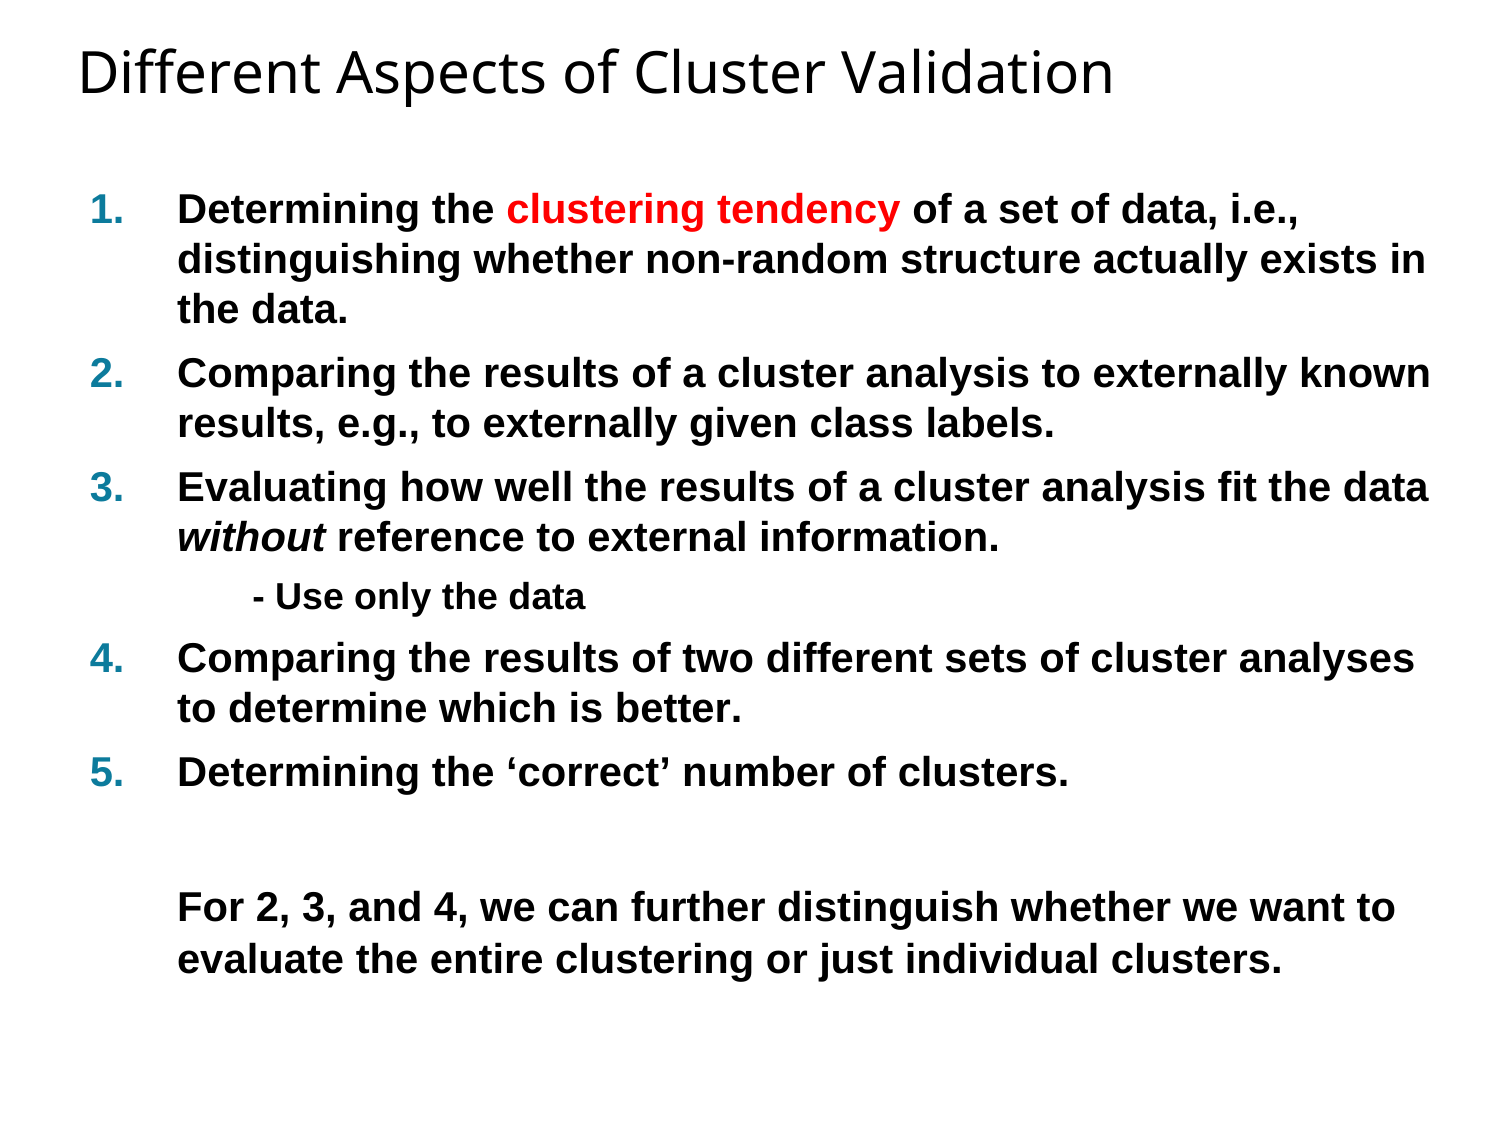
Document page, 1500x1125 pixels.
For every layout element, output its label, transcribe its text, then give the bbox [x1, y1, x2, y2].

text_box Determining the clustering tendency of a set of data, i.e., distinguishing whether non-random structure actually exists in the data. Comparing the results of a cluster analysis to externally known results, e.g., to externally given class labels. Evaluating how well the results of a cluster analysis fit the data without reference to external information. - Use only the data Comparing the results of two different sets of cluster analyses to determine which is better. Determining the ‘correct’ number of clusters. For 2, 3, and 4, we can further distinguish whether we want to evaluate the entire clustering or just individual clusters. [74, 174, 1463, 1038]
text_box Different Aspects of Cluster Validation [62, 24, 1421, 113]
